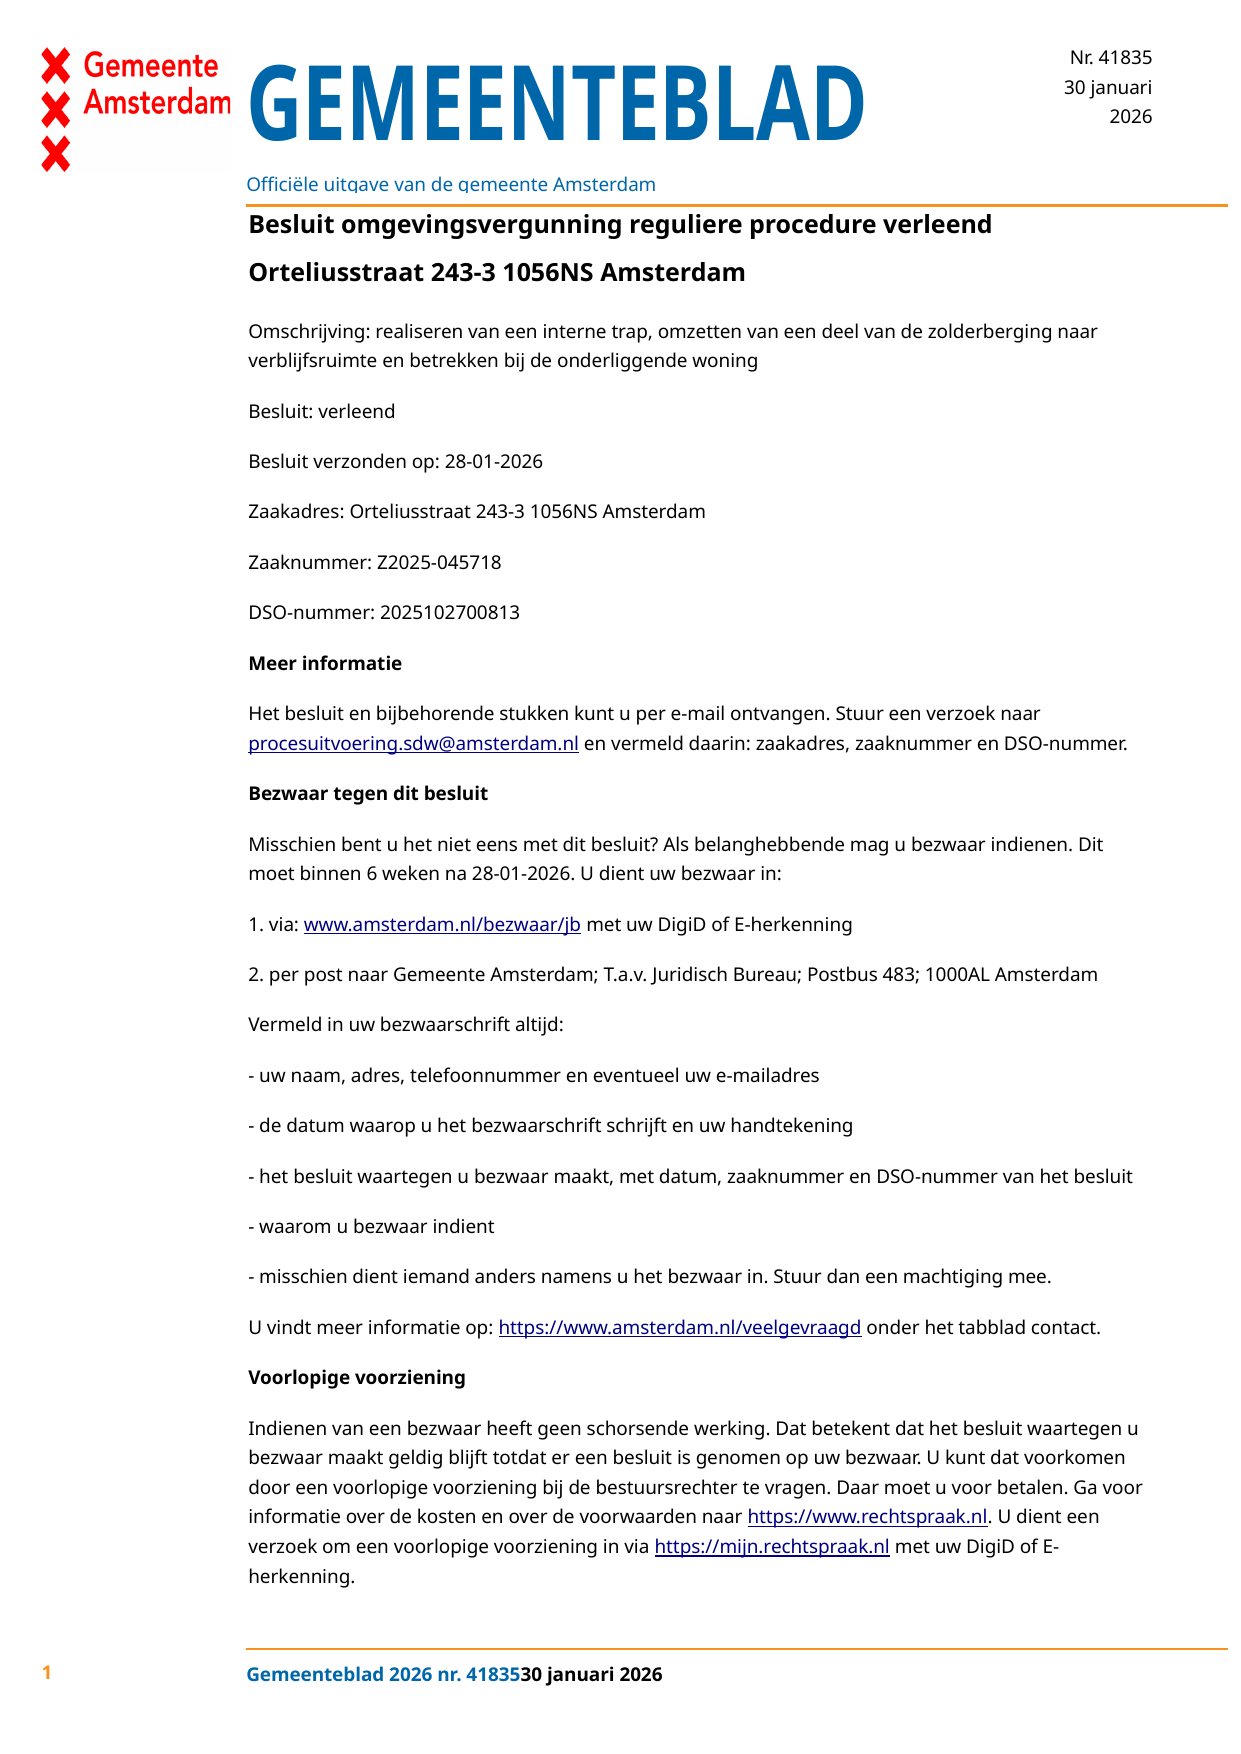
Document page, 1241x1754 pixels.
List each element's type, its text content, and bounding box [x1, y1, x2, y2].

text Indienen van een bezwaar heeft geen schorsende werking. Dat betekent dat het besluit waartegen u bezwaar maakt geldig blijft totdat er een besluit is genomen op uw bezwaar. U kunt dat voorkomen door een voorlopige voorziening bij de bestuursrechter te vragen. Daar moet u voor betalen. Ga voor informatie over de kosten en over de voorwaarden naar https://www.rechtspraak.nl. U dient een verzoek om een voorlopige voorziening in via https://mijn.rechtspraak.nl met uw DigiD of E-herkenning. [248, 1415, 1152, 1589]
text Besluit verzonden op: 28-01-2026 [248, 448, 1152, 474]
picture [41, 47, 231, 172]
text Omschrijving: realiseren van een interne trap, omzetten van een deel van de zolderberging naar verblijfsruimte en betrekken bij de onderliggende woning [248, 318, 1152, 373]
text Zaaknummer: Z2025-045718 [248, 549, 1152, 575]
text U vindt meer informatie op: https://www.amsterdam.nl/veelgevraagd onder het tabblad contact. [248, 1314, 1152, 1340]
text 2. per post naar Gemeente Amsterdam; T.a.v. Juridisch Bureau; Postbus 483; 1000AL Amsterdam [248, 961, 1152, 987]
text Voorlopige voorziening [248, 1364, 1152, 1390]
text Besluit: verleend [248, 398, 1152, 424]
text 1. via: www.amsterdam.nl/bezwaar/jb met uw DigiD of E-herkenning [248, 911, 1152, 937]
text - waarom u bezwaar indient [248, 1213, 1152, 1239]
text - het besluit waartegen u bezwaar maakt, met datum, zaaknummer en DSO-nummer van het besluit [248, 1163, 1152, 1189]
text Meer informatie [248, 650, 1152, 676]
text - de datum waarop u het bezwaarschrift schrijft en uw handtekening [248, 1112, 1152, 1138]
text DSO-nummer: 2025102700813 [248, 599, 1152, 625]
text - misschien dient iemand anders namens u het bezwaar in. Stuur dan een machtiging mee. [248, 1264, 1152, 1289]
text Misschien bent u het niet eens met dit besluit? Als belanghebbende mag u bezwaar indienen. Dit moet binnen 6 weken na 28-01-2026. U dient uw bezwaar in: [248, 831, 1152, 886]
text Het besluit en bijbehorende stukken kunt u per e-mail ontvangen. Stuur een verzoek naar procesuitvoering.sdw@amsterdam.nl en vermeld daarin: zaakadres, zaaknummer en DSO-nummer. [248, 700, 1152, 756]
text Vermeld in uw bezwaarschrift altijd: [248, 1012, 1152, 1037]
text Bezwaar tegen dit besluit [248, 780, 1152, 806]
text Besluit omgevingsvergunning reguliere procedure verleend Orteliusstraat 243-3 1056NS Amsterdam [248, 207, 1152, 288]
text - uw naam, adres, telefoonnummer en eventueel uw e-mailadres [248, 1062, 1152, 1088]
text Zaakadres: Orteliusstraat 243-3 1056NS Amsterdam [248, 499, 1152, 524]
